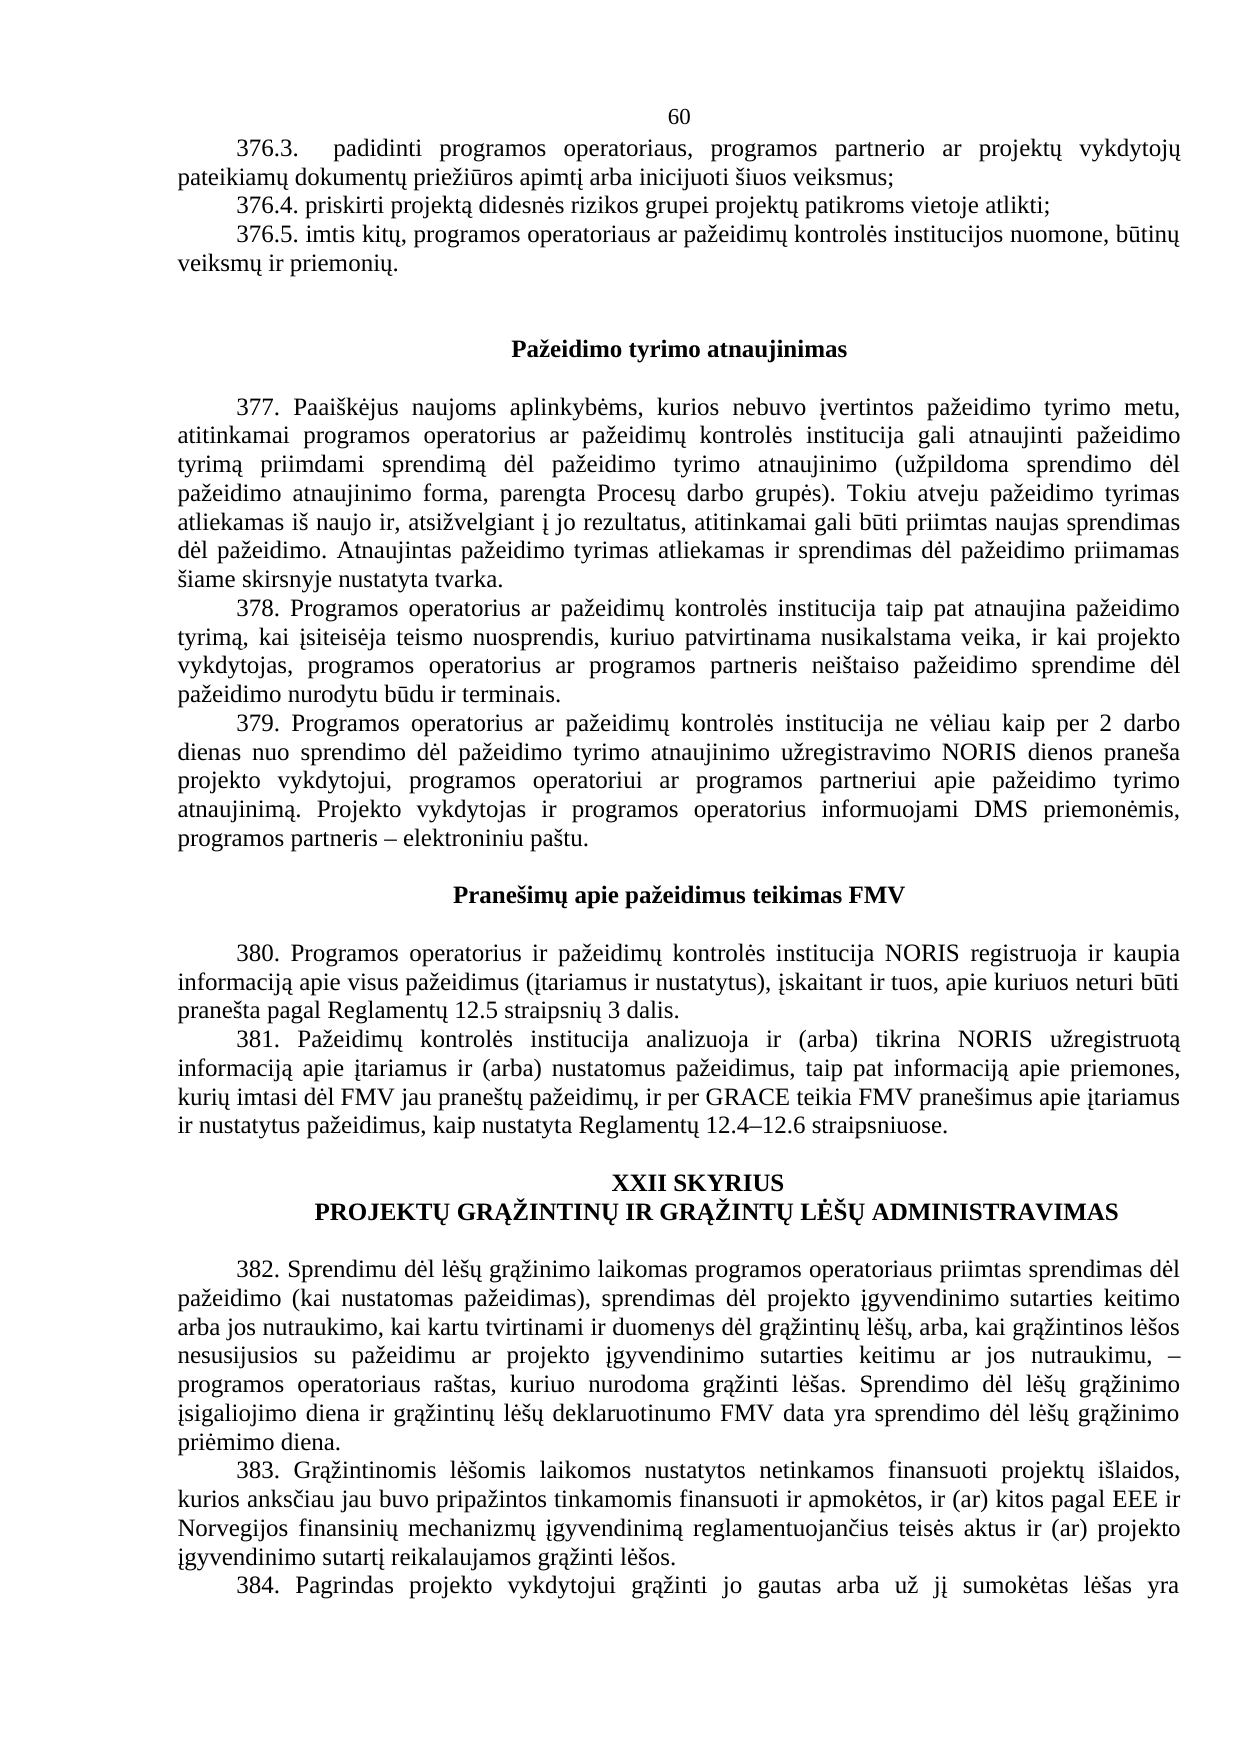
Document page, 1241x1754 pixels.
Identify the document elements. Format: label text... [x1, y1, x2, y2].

text 383. Grąžintinomis lėšomis laikomos nustatytos netinkamos finansuoti projektų išlaidos, kurios anksčiau jau buvo pripažintos tinkamomis finansuoti ir apmokėtos, ir (ar) kitos pagal EEE ir Norvegijos finansinių mechanizmų įgyvendinimą reglamentuojančius teisės aktus ir (ar) projekto įgyvendinimo sutartį reikalaujamos grąžinti lėšos. [177, 1455, 1181, 1570]
text Pranešimų apie pažeidimus teikimas FMV [177, 880, 1181, 909]
text 376.3. padidinti programos operatoriaus, programos partnerio ar projektų vykdytojų pateikiamų dokumentų priežiūros apimtį arba inicijuoti šiuos veiksmus; [177, 133, 1181, 190]
text 384. Pagrindas projekto vykdytojui grąžinti jo gautas arba už jį sumokėtas lėšas yra [177, 1570, 1181, 1599]
text 376.4. priskirti projektą didesnės rizikos grupei projektų patikroms vietoje atlikti; [177, 190, 1181, 219]
text 379. Programos operatorius ar pažeidimų kontrolės institucija ne vėliau kaip per 2 darbo dienas nuo sprendimo dėl pažeidimo tyrimo atnaujinimo užregistravimo NORIS dienos praneša projekto vykdytojui, programos operatoriui ar programos partneriui apie pažeidimo tyrimo atnaujinimą. Projekto vykdytojas ir programos operatorius informuojami DMS priemonėmis, programos partneris – elektroniniu paštu. [177, 708, 1181, 852]
text 377. Paaiškėjus naujoms aplinkybėms, kurios nebuvo įvertintos pažeidimo tyrimo metu, atitinkamai programos operatorius ar pažeidimų kontrolės institucija gali atnaujinti pažeidimo tyrimą priimdami sprendimą dėl pažeidimo tyrimo atnaujinimo (užpildoma sprendimo dėl pažeidimo atnaujinimo forma, parengta Procesų darbo grupės). Tokiu atveju pažeidimo tyrimas atliekamas iš naujo ir, atsižvelgiant į jo rezultatus, atitinkamai gali būti priimtas naujas sprendimas dėl pažeidimo. Atnaujintas pažeidimo tyrimas atliekamas ir sprendimas dėl pažeidimo priimamas šiame skirsnyje nustatyta tvarka. [177, 392, 1181, 593]
text 380. Programos operatorius ir pažeidimų kontrolės institucija NORIS registruoja ir kaupia informaciją apie visus pažeidimus (įtariamus ir nustatytus), įskaitant ir tuos, apie kuriuos neturi būti pranešta pagal Reglamentų 12.5 straipsnių 3 dalis. [177, 938, 1181, 1024]
text PROJEKTŲ GRĄŽINTINŲ IR GRĄŽINTŲ LĖŠŲ ADMINISTRAVIMAS [252, 1197, 1181, 1225]
text 382. Sprendimu dėl lėšų grąžinimo laikomas programos operatoriaus priimtas sprendimas dėl pažeidimo (kai nustatomas pažeidimas), sprendimas dėl projekto įgyvendinimo sutarties keitimo arba jos nutraukimo, kai kartu tvirtinami ir duomenys dėl grąžintinų lėšų, arba, kai grąžintinos lėšos nesusijusios su pažeidimu ar projekto įgyvendinimo sutarties keitimu ar jos nutraukimu, – programos operatoriaus raštas, kuriuo nurodoma grąžinti lėšas. Sprendimo dėl lėšų grąžinimo įsigaliojimo diena ir grąžintinų lėšų deklaruotinumo FMV data yra sprendimo dėl lėšų grąžinimo priėmimo diena. [177, 1254, 1181, 1455]
text 378. Programos operatorius ar pažeidimų kontrolės institucija taip pat atnaujina pažeidimo tyrimą, kai įsiteisėja teismo nuosprendis, kuriuo patvirtinama nusikalstama veika, ir kai projekto vykdytojas, programos operatorius ar programos partneris neištaiso pažeidimo sprendime dėl pažeidimo nurodytu būdu ir terminais. [177, 593, 1181, 708]
text XXII SKYRIUS [215, 1168, 1181, 1197]
text 381. Pažeidimų kontrolės institucija analizuoja ir (arba) tikrina NORIS užregistruotą informaciją apie įtariamus ir (arba) nustatomus pažeidimus, taip pat informaciją apie priemones, kurių imtasi dėl FMV jau praneštų pažeidimų, ir per GRACE teikia FMV pranešimus apie įtariamus ir nustatytus pažeidimus, kaip nustatyta Reglamentų 12.4–12.6 straipsniuose. [177, 1024, 1181, 1139]
text Pažeidimo tyrimo atnaujinimas [177, 334, 1181, 363]
text 376.5. imtis kitų, programos operatoriaus ar pažeidimų kontrolės institucijos nuomone, būtinų veiksmų ir priemonių. [177, 219, 1181, 277]
